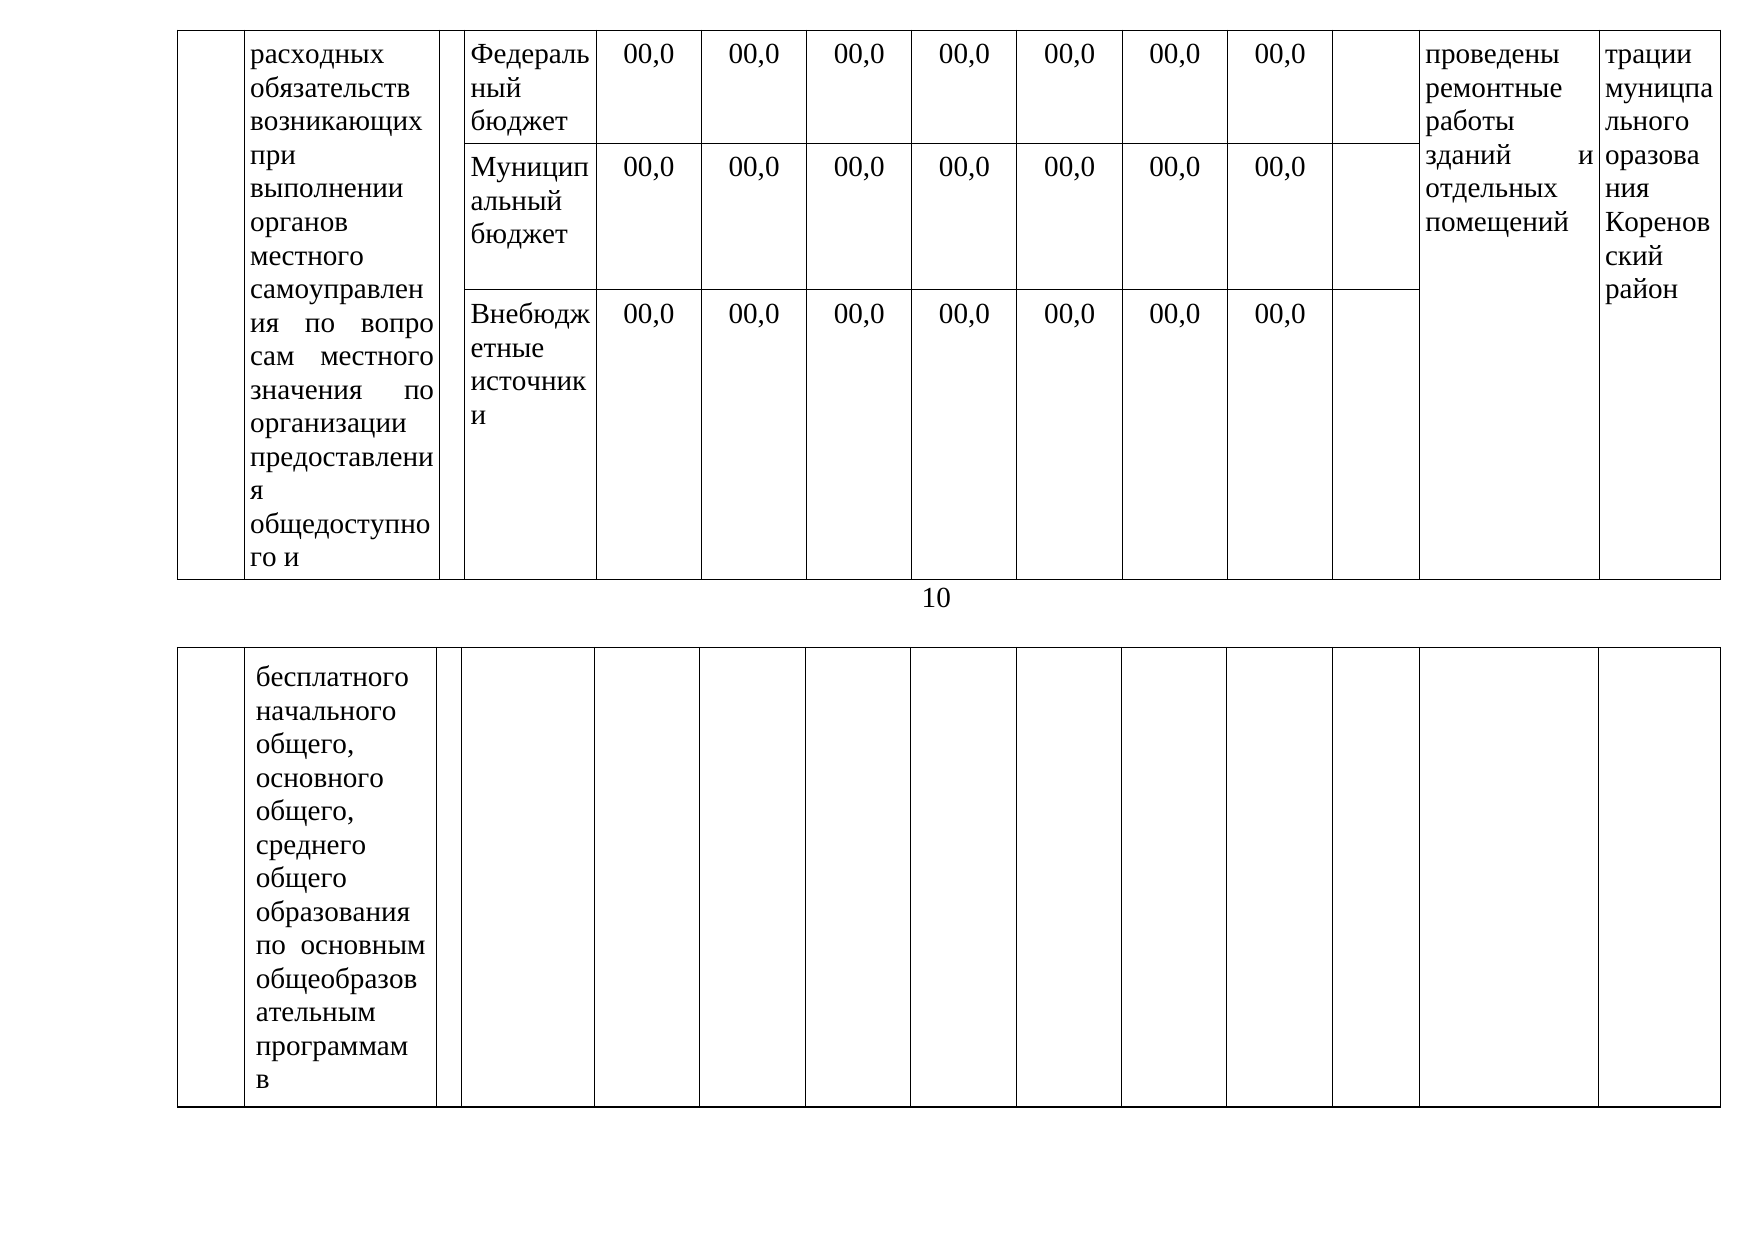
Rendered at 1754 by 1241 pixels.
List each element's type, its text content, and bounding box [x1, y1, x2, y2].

table_cell 00,0 [597, 31, 701, 143]
table_header [1227, 648, 1332, 1106]
table_header [911, 648, 1016, 1106]
table_cell [1333, 31, 1419, 143]
table_header [700, 648, 805, 1106]
table_cell Федеральный бюджет [465, 31, 596, 143]
text 10 [177, 580, 1695, 613]
table_cell 00,0 [597, 290, 701, 579]
table_cell Муниципальный бюджет [465, 144, 596, 289]
table_cell 00,0 [1228, 144, 1332, 289]
table_header [1420, 648, 1598, 1106]
table_header [1017, 648, 1121, 1106]
table_cell 00,0 [597, 144, 701, 289]
table_cell 00,0 [912, 31, 1016, 143]
table_cell 00,0 [807, 31, 911, 143]
table_cell [1333, 144, 1419, 289]
table_cell 00,0 [912, 144, 1016, 289]
table_cell 00,0 [807, 144, 911, 289]
table_cell 00,0 [1228, 31, 1332, 143]
table_cell 00,0 [1123, 31, 1227, 143]
table_header [437, 648, 461, 1106]
table_header [1122, 648, 1226, 1106]
table_cell 00,0 [702, 290, 806, 579]
table_header [595, 648, 699, 1106]
table_header бесплатного начального общего, основного общего, среднего общего образования по основным общеобразовательным программам в [245, 648, 436, 1106]
table_cell 00,0 [1017, 144, 1122, 289]
table_cell Внебюджетные источники [465, 290, 596, 579]
table_header [462, 648, 594, 1106]
table_cell 00,0 [1017, 31, 1122, 143]
table_cell [1333, 290, 1419, 579]
table_cell 00,0 [1017, 290, 1122, 579]
table_header [1599, 648, 1720, 1106]
table_cell 00,0 [1123, 144, 1227, 289]
table_cell 00,0 [702, 31, 806, 143]
table_cell 00,0 [1123, 290, 1227, 579]
table_cell 00,0 [1228, 290, 1332, 579]
table_cell 00,0 [702, 144, 806, 289]
table_cell 00,0 [807, 290, 911, 579]
table_header [806, 648, 910, 1106]
table_cell 00,0 [912, 290, 1016, 579]
table_header [1333, 648, 1419, 1106]
table_header [178, 648, 244, 1106]
